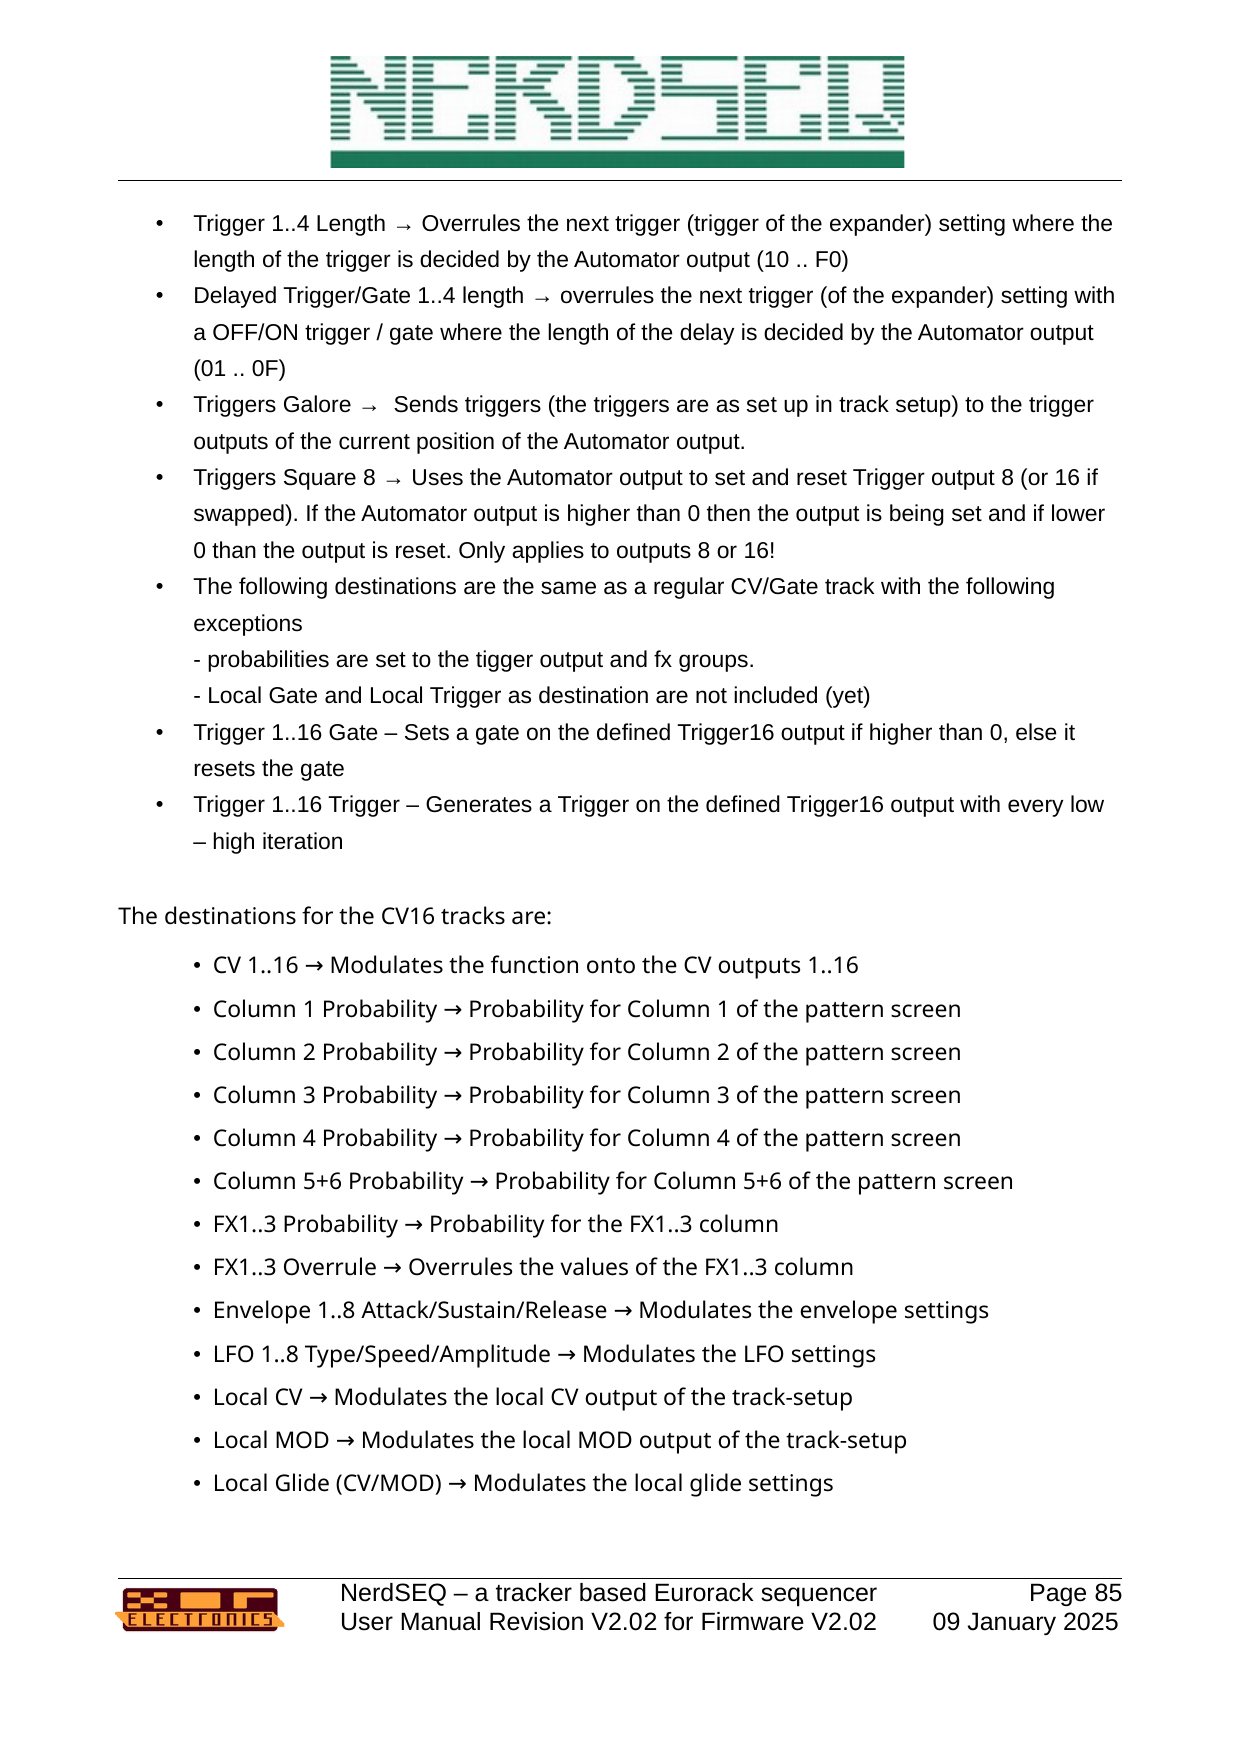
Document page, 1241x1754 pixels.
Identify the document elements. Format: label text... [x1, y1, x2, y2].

text • CV 1..16 → Modulates the function onto the CV outputs 1..16 [193, 949, 1122, 981]
text • LFO 1..8 Type/Speed/Amplitude → Modulates the LFO settings [193, 1337, 1122, 1369]
list Triggers Square 8 → Uses the Automator output to set and reset Trigger output 8 (or 16 if swapped). If the Automator output is higher than 0 then the output is being set and if lower 0 than the output is reset. Only applies to outputs 8 or 16! [156, 464, 1122, 563]
text • Local Glide (CV/MOD) → Modulates the local glide settings [193, 1467, 1122, 1498]
picture [330, 56, 905, 168]
list The following destinations are the same as a regular CV/Gate track with the following exceptions - probabilities are set to the tigger output and fx groups. [156, 573, 1122, 672]
text • Column 1 Probability → Probability for Column 1 of the pattern screen [193, 992, 1122, 1024]
text The destinations for the CV16 tracks are: [118, 900, 1122, 932]
text • Column 3 Probability → Probability for Column 3 of the pattern screen [193, 1079, 1122, 1110]
text • FX1..3 Probability → Probability for the FX1..3 column [193, 1208, 1122, 1239]
text • Local CV → Modulates the local CV output of the track-setup [193, 1381, 1122, 1412]
text • Envelope 1..8 Attack/Sustain/Release → Modulates the envelope settings [193, 1294, 1122, 1326]
list Trigger 1..4 Length → Overrules the next trigger (trigger of the expander) setting where the length of the trigger is decided by the Automator output (10 .. F0) [156, 209, 1122, 272]
text • FX1..3 Overrule → Overrules the values of the FX1..3 column [193, 1251, 1122, 1282]
text • Column 2 Probability → Probability for Column 2 of the pattern screen [193, 1036, 1122, 1067]
list Trigger 1..16 Trigger – Generates a Trigger on the defined Trigger16 output with every low – high iteration [156, 791, 1122, 854]
text • Column 4 Probability → Probability for Column 4 of the pattern screen [193, 1122, 1122, 1153]
list - Local Gate and Local Trigger as destination are not included (yet) [156, 682, 1122, 708]
text • Column 5+6 Probability → Probability for Column 5+6 of the pattern screen [193, 1165, 1122, 1196]
list Trigger 1..16 Gate – Sets a gate on the defined Trigger16 output if higher than 0, else it resets the gate [156, 718, 1122, 781]
list Delayed Trigger/Gate 1..4 length → overrules the next trigger (of the expander) setting with a OFF/ON trigger / gate where the length of the delay is decided by the Automator output (01 .. 0F) [156, 282, 1122, 381]
text • Local MOD → Modulates the local MOD output of the track-setup [193, 1424, 1122, 1455]
picture [115, 1584, 285, 1634]
list Triggers Galore → Sends triggers (the triggers are as set up in track setup) to the trigger outputs of the current position of the Automator output. [156, 391, 1122, 454]
